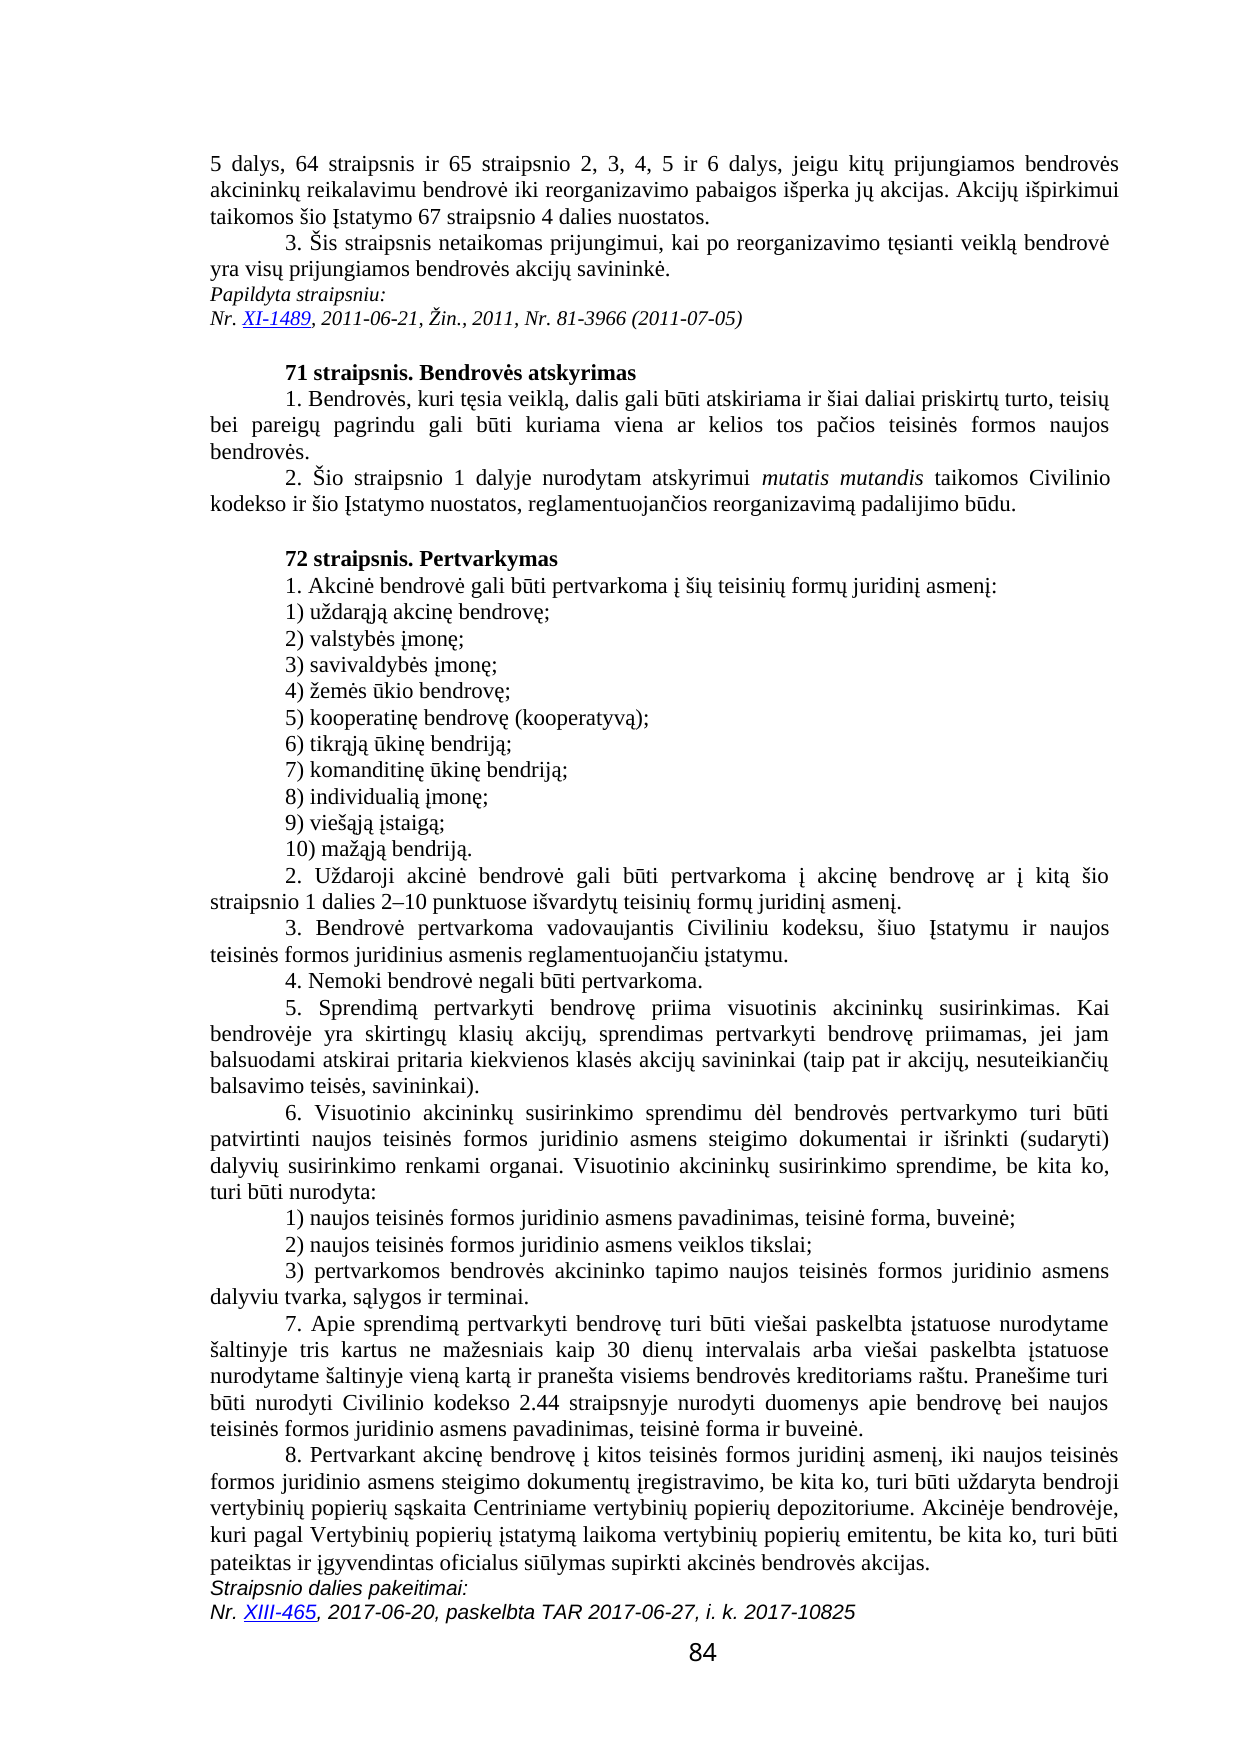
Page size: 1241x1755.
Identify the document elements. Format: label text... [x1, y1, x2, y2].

text 6. Visuotinio akcininkų susirinkimo sprendimu dėl bendrovės pertvarkymo turi būti patvirtinti naujos teisinės formos juridinio asmens steigimo dokumentai ir išrinkti (sudaryti) dalyvių susirinkimo renkami organai. Visuotinio akcininkų susirinkimo sprendime, be kita ko, turi būti nurodyta: [210, 1099, 1111, 1204]
text 5. Sprendimą pertvarkyti bendrovę priima visuotinis akcininkų susirinkimas. Kai bendrovėje yra skirtingų klasių akcijų, sprendimas pertvarkyti bendrovę priimamas, jei jam balsuodami atskirai pritaria kiekvienos klasės akcijų savininkai (taip pat ir akcijų, nesuteikiančių balsavimo teisės, savininkai). [210, 993, 1111, 1099]
text 3. Šis straipsnis netaikomas prijungimui, kai po reorganizavimo tęsianti veiklą bendrovė yra visų prijungiamos bendrovės akcijų savininkė. [210, 229, 1111, 282]
text 9) viešąją įstaigą; [210, 809, 1111, 835]
text 4. Nemoki bendrovė negali būti pertvarkoma. [210, 967, 1111, 993]
text 10) mažąją bendriją. [210, 835, 1111, 862]
text 3) savivaldybės įmonę; [210, 651, 1111, 677]
text 6) tikrąją ūkinę bendriją; [210, 730, 1111, 756]
text 1. Akcinė bendrovė gali būti pertvarkoma į šių teisinių formų juridinį asmenį: [210, 572, 1111, 598]
text 72 straipsnis. Pertvarkymas [210, 546, 1111, 572]
text 8) individualią įmonę; [210, 783, 1111, 809]
text Straipsnio dalies pakeitimai: [210, 1576, 1120, 1600]
text 5 dalys, 64 straipsnis ir 65 straipsnio 2, 3, 4, 5 ir 6 dalys, jeigu kitų prijungiamos bendrovės akcininkų reikalavimu bendrovė iki reorganizavimo pabaigos išperka jų akcijas. Akcijų išpirkimui taikomos šio Įstatymo 67 straipsnio 4 dalies nuostatos. [210, 150, 1120, 229]
text 3. Bendrovė pertvarkoma vadovaujantis Civiliniu kodeksu, šiuo Įstatymu ir naujos teisinės formos juridinius asmenis reglamentuojančiu įstatymu. [210, 914, 1111, 967]
text 8. Pertvarkant akcinę bendrovę į kitos teisinės formos juridinį asmenį, iki naujos teisinės formos juridinio asmens steigimo dokumentų įregistravimo, be kita ko, turi būti uždaryta bendroji vertybinių popierių sąskaita Centriniame vertybinių popierių depozitoriume. Akcinėje bendrovėje, kuri pagal Vertybinių popierių įstatymą laikoma vertybinių popierių emitentu, be kita ko, turi būti pateiktas ir įgyvendintas oficialus siūlymas supirkti akcinės bendrovės akcijas. [210, 1442, 1120, 1576]
text Nr. XIII-465, 2017-06-20, paskelbta TAR 2017-06-27, i. k. 2017-10825 [210, 1600, 1120, 1624]
text 7) komanditinę ūkinę bendriją; [210, 756, 1111, 783]
text 3) pertvarkomos bendrovės akcininko tapimo naujos teisinės formos juridinio asmens dalyviu tvarka, sąlygos ir terminai. [210, 1257, 1111, 1310]
text 5) kooperatinę bendrovę (kooperatyvą); [210, 704, 1111, 730]
text Papildyta straipsniu: [210, 282, 1120, 306]
text 2. Uždaroji akcinė bendrovė gali būti pertvarkoma į akcinę bendrovę ar į kitą šio straipsnio 1 dalies 2–10 punktuose išvardytų teisinių formų juridinį asmenį. [210, 862, 1111, 914]
text 2. Šio straipsnio 1 dalyje nurodytam atskyrimui mutatis mutandis taikomos Civilinio kodekso ir šio Įstatymo nuostatos, reglamentuojančios reorganizavimą padalijimo būdu. [210, 464, 1111, 517]
text Nr. XI-1489, 2011-06-21, Žin., 2011, Nr. 81-3966 (2011-07-05) [210, 306, 1120, 330]
text 7. Apie sprendimą pertvarkyti bendrovę turi būti viešai paskelbta įstatuose nurodytame šaltinyje tris kartus ne mažesniais kaip 30 dienų intervalais arba viešai paskelbta įstatuose nurodytame šaltinyje vieną kartą ir pranešta visiems bendrovės kreditoriams raštu. Pranešime turi būti nurodyti Civilinio kodekso 2.44 straipsnyje nurodyti duomenys apie bendrovę bei naujos teisinės formos juridinio asmens pavadinimas, teisinė forma ir buveinė. [210, 1310, 1110, 1442]
text 1) uždarąją akcinę bendrovę; [210, 598, 1111, 624]
text 1) naujos teisinės formos juridinio asmens pavadinimas, teisinė forma, buveinė; [210, 1204, 1111, 1231]
text 2) valstybės įmonę; [210, 624, 1111, 651]
text 71 straipsnis. Bendrovės atskyrimas [210, 359, 1111, 385]
text 4) žemės ūkio bendrovę; [210, 677, 1111, 704]
text 1. Bendrovės, kuri tęsia veiklą, dalis gali būti atskiriama ir šiai daliai priskirtų turto, teisių bei pareigų pagrindu gali būti kuriama viena ar kelios tos pačios teisinės formos naujos bendrovės. [210, 385, 1111, 464]
text 2) naujos teisinės formos juridinio asmens veiklos tikslai; [210, 1231, 1111, 1257]
